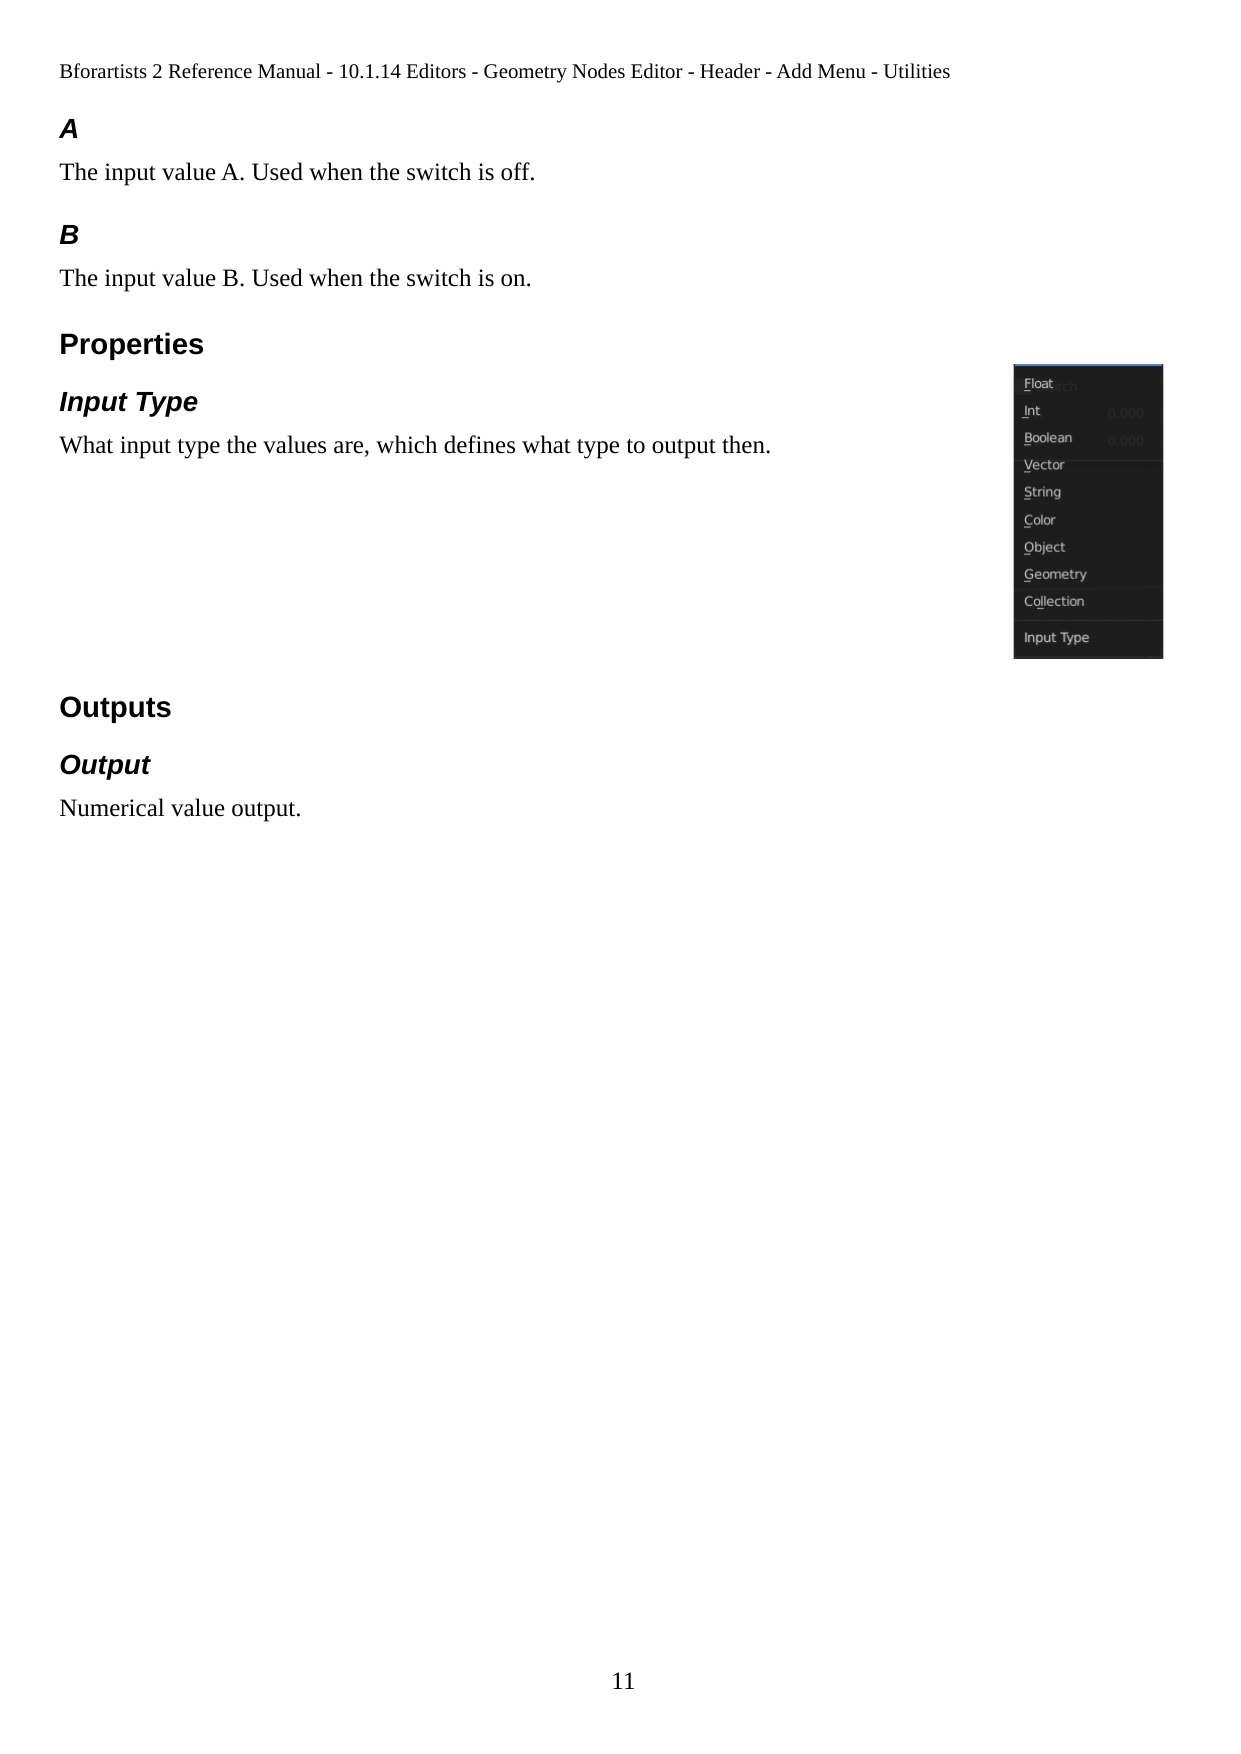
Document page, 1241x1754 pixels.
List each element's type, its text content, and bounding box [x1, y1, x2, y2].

text The input value B. Used when the switch is on. [59, 263, 1181, 292]
picture [1013, 364, 1164, 659]
text The input value A. Used when the switch is off. [59, 157, 1181, 186]
subtitle [1164, 385, 1181, 417]
text Numerical value output. [59, 793, 1181, 821]
subtitle Properties [59, 327, 1181, 360]
subtitle B [59, 218, 1181, 250]
subtitle Input Type [59, 385, 1013, 417]
subtitle A [59, 113, 1181, 144]
text What input type the values are, which defines what type to output then. [59, 430, 1013, 458]
subtitle Output [59, 748, 1181, 780]
subtitle Outputs [59, 689, 1181, 723]
